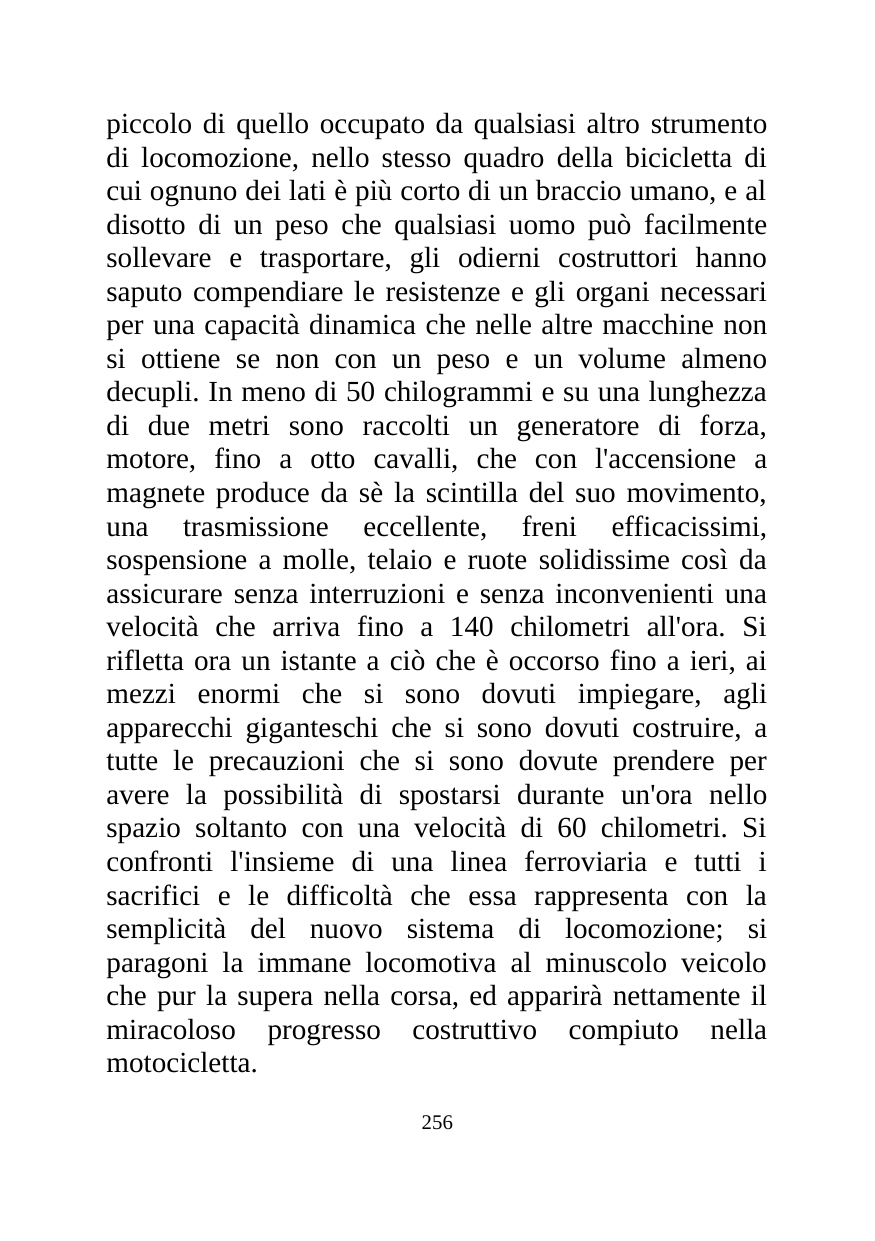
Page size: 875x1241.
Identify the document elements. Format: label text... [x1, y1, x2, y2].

text piccolo di quello occupato da qualsiasi altro strumento di locomozione, nello stesso quadro della bicicletta di cui ognuno dei lati è più corto di un braccio umano, e al disotto di un peso che qualsiasi uomo può facilmente sollevare e trasportare, gli odierni costruttori hanno saputo compendiare le resistenze e gli organi necessari per una capacità dinamica che nelle altre macchine non si ottiene se non con un peso e un volume almeno decupli. In meno di 50 chilogrammi e su una lunghezza di due metri sono raccolti un generatore di forza, motore, fino a otto cavalli, che con l'accensione a magnete produce da sè la scintilla del suo movimento, una trasmissione eccellente, freni efficacissimi, sospensione a molle, telaio e ruote solidissime così da assicurare senza interruzioni e senza inconvenienti una velocità che arriva fino a 140 chilometri all'ora. Si rifletta ora un istante a ciò che è occorso fino a ieri, ai mezzi enormi che si sono dovuti impiegare, agli apparecchi giganteschi che si sono dovuti costruire, a tutte le precauzioni che si sono dovute prendere per avere la possibilità di spostarsi durante un'ora nello spazio soltanto con una velocità di 60 chilometri. Si confronti l'insieme di una linea ferroviaria e tutti i sacrifici e le difficoltà che essa rappresenta con la semplicità del nuovo sistema di locomozione; si paragoni la immane locomotiva al minuscolo veicolo che pur la supera nella corsa, ed apparirà nettamente il miracoloso progresso costruttivo compiuto nella motocicletta. [106, 106, 768, 1079]
